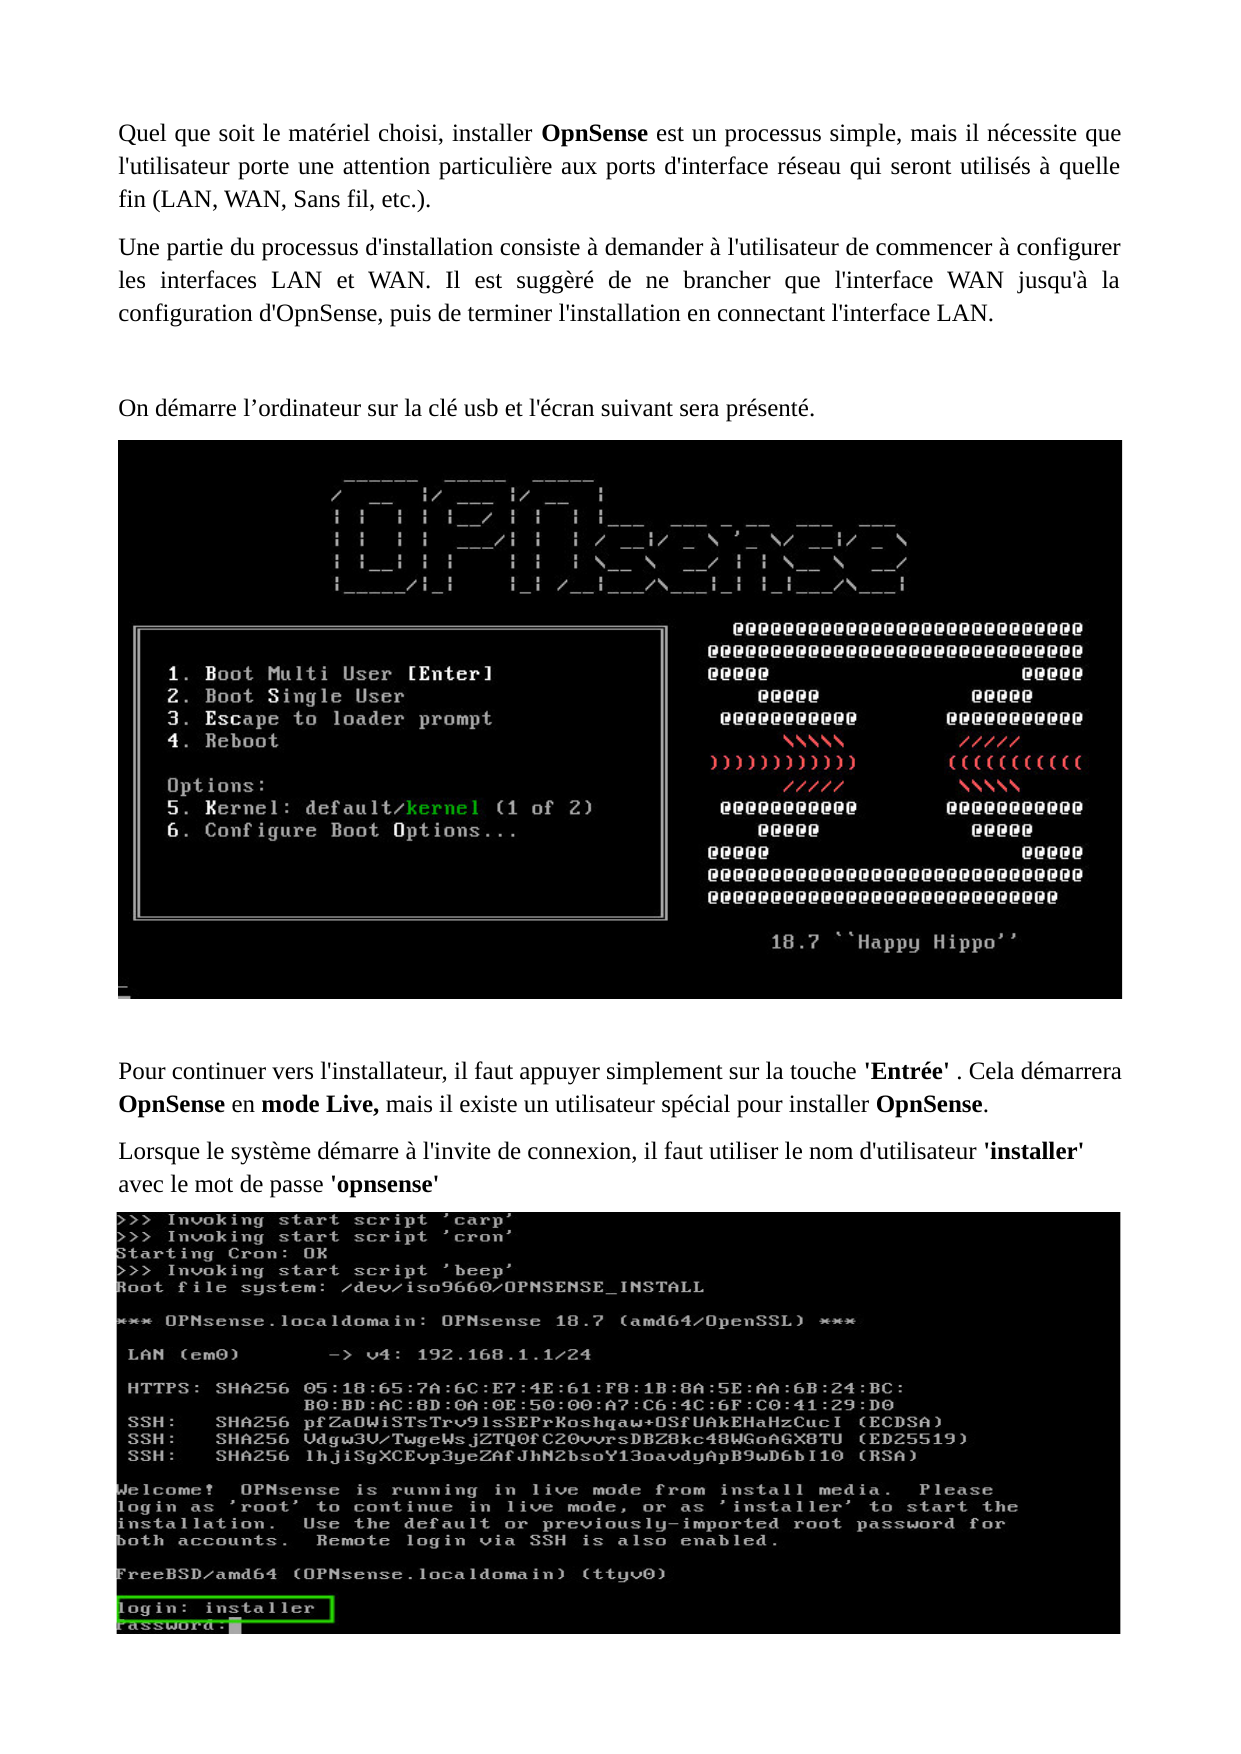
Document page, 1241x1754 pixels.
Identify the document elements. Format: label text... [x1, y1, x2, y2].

text Quel que soit le matériel choisi, installer OpnSense est un processus simple, mais il nécessite que l'utilisateur porte une attention particulière aux ports d'interface réseau qui seront utilisés à quelle fin (LAN, WAN, Sans fil, etc.). [118, 118, 1122, 213]
text Pour continuer vers l'installateur, il faut appuyer simplement sur la touche 'Entrée' . Cela démarrera OpnSense en mode Live, mais il existe un utilisateur spécial pour installer OpnSense. [118, 1056, 1122, 1118]
text Une partie du processus d'installation consiste à demander à l'utilisateur de commencer à configurer les interfaces LAN et WAN. Il est suggèré de ne brancher que l'interface WAN jusqu'à la configuration d'OpnSense, puis de terminer l'installation en connectant l'interface LAN. [118, 232, 1122, 327]
picture [118, 440, 1123, 999]
text On démarre l’ordinateur sur la clé usb et l'écran suivant sera présenté. [118, 393, 1122, 422]
picture [116, 1212, 1121, 1634]
text Lorsque le système démarre à l'invite de connexion, il faut utiliser le nom d'utilisateur 'installer' avec le mot de passe 'opnsense' [118, 1136, 1122, 1198]
